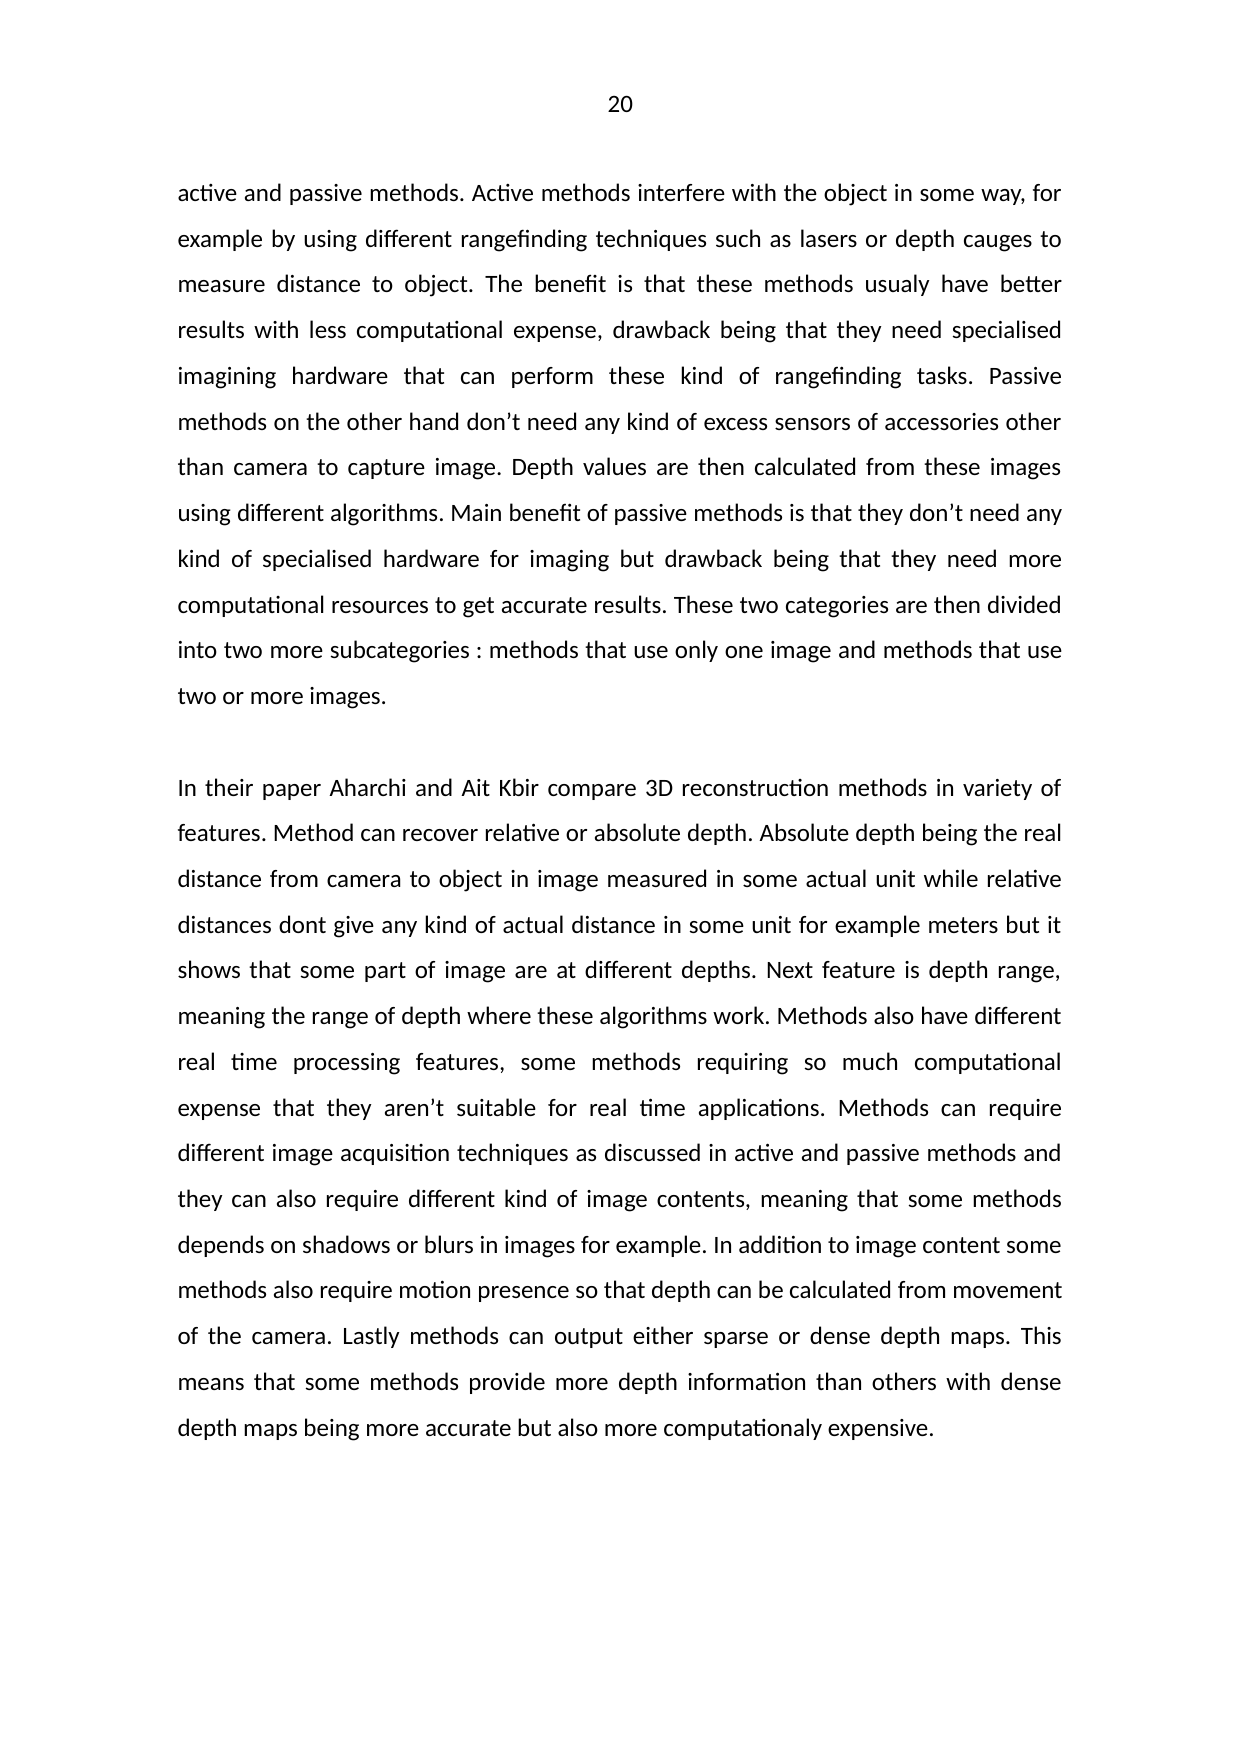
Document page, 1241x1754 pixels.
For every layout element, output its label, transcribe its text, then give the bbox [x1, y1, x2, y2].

text In their paper Aharchi and Ait Kbir compare 3D reconstruction methods in variety of features. Method can recover relative or absolute depth. Absolute depth being the real distance from camera to object in image measured in some actual unit while relative distances dont give any kind of actual distance in some unit for example meters but it shows that some part of image are at different depths. Next feature is depth range, meaning the range of depth where these algorithms work. Methods also have different real time processing features, some methods requiring so much computational expense that they aren’t suitable for real time applications. Methods can require different image acquisition techniques as discussed in active and passive methods and they can also require different kind of image contents, meaning that some methods depends on shadows or blurs in images for example. In addition to image content some methods also require motion presence so that depth can be calculated from movement of the camera. Lastly methods can output either sparse or dense depth maps. This means that some methods provide more depth information than others with dense depth maps being more accurate but also more computationaly expensive. [177, 772, 1063, 1442]
text active and passive methods. Active methods interfere with the object in some way, for example by using different rangefinding techniques such as lasers or depth cauges to measure distance to object. The benefit is that these methods usualy have better results with less computational expense, drawback being that they need specialised imagining hardware that can perform these kind of rangefinding tasks. Passive methods on the other hand don’t need any kind of excess sensors of accessories other than camera to capture image. Depth values are then calculated from these images using different algorithms. Main benefit of passive methods is that they don’t need any kind of specialised hardware for imaging but drawback being that they need more computational resources to get accurate results. These two categories are then divided into two more subcategories : methods that use only one image and methods that use two or more images. [177, 177, 1063, 711]
